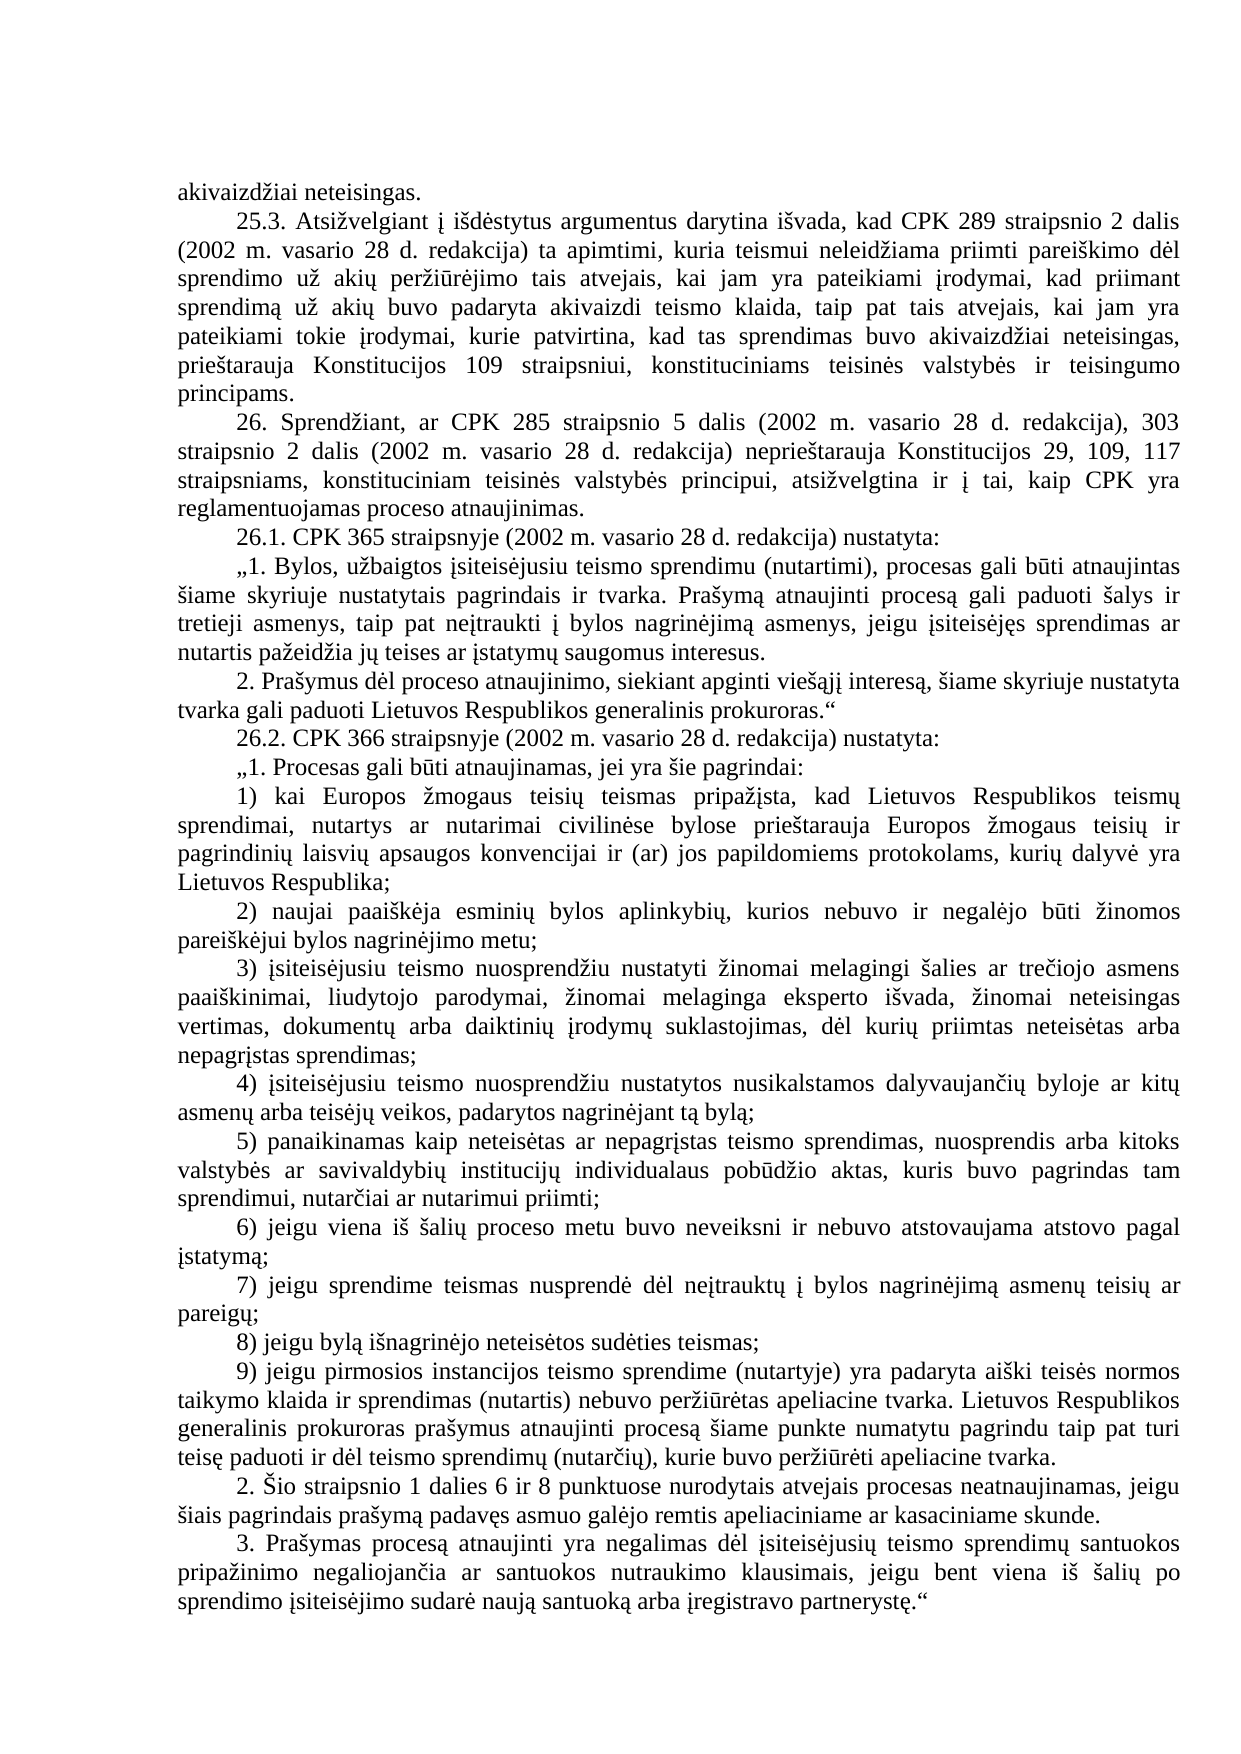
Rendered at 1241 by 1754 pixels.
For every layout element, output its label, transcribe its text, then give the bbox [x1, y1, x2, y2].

text akivaizdžiai neteisingas. [177, 177, 1181, 206]
text 8) jeigu bylą išnagrinėjo neteisėtos sudėties teismas; [177, 1327, 1181, 1356]
text 26.1. CPK 365 straipsnyje (2002 m. vasario 28 d. redakcija) nustatyta: [177, 522, 1181, 551]
text 3. Prašymas procesą atnaujinti yra negalimas dėl įsiteisėjusių teismo sprendimų santuokos pripažinimo negaliojančia ar santuokos nutraukimo klausimais, jeigu bent viena iš šalių po sprendimo įsiteisėjimo sudarė naują santuoką arba įregistravo partnerystę.“ [177, 1528, 1181, 1615]
text 6) jeigu viena iš šalių proceso metu buvo neveiksni ir nebuvo atstovaujama atstovo pagal įstatymą; [177, 1212, 1181, 1270]
text 26.2. CPK 366 straipsnyje (2002 m. vasario 28 d. redakcija) nustatyta: [177, 723, 1181, 752]
text 25.3. Atsižvelgiant į išdėstytus argumentus darytina išvada, kad CPK 289 straipsnio 2 dalis (2002 m. vasario 28 d. redakcija) ta apimtimi, kuria teismui neleidžiama priimti pareiškimo dėl sprendimo už akių peržiūrėjimo tais atvejais, kai jam yra pateikiami įrodymai, kad priimant sprendimą už akių buvo padaryta akivaizdi teismo klaida, taip pat tais atvejais, kai jam yra pateikiami tokie įrodymai, kurie patvirtina, kad tas sprendimas buvo akivaizdžiai neteisingas, prieštarauja Konstitucijos 109 straipsniui, konstituciniams teisinės valstybės ir teisingumo principams. [177, 206, 1181, 407]
text 2. Šio straipsnio 1 dalies 6 ir 8 punktuose nurodytais atvejais procesas neatnaujinamas, jeigu šiais pagrindais prašymą padavęs asmuo galėjo remtis apeliaciniame ar kasaciniame skunde. [177, 1471, 1181, 1528]
text 1) kai Europos žmogaus teisių teismas pripažįsta, kad Lietuvos Respublikos teismų sprendimai, nutartys ar nutarimai civilinėse bylose prieštarauja Europos žmogaus teisių ir pagrindinių laisvių apsaugos konvencijai ir (ar) jos papildomiems protokolams, kurių dalyvė yra Lietuvos Respublika; [177, 781, 1181, 896]
text „1. Bylos, užbaigtos įsiteisėjusiu teismo sprendimu (nutartimi), procesas gali būti atnaujintas šiame skyriuje nustatytais pagrindais ir tvarka. Prašymą atnaujinti procesą gali paduoti šalys ir tretieji asmenys, taip pat neįtraukti į bylos nagrinėjimą asmenys, jeigu įsiteisėjęs sprendimas ar nutartis pažeidžia jų teises ar įstatymų saugomus interesus. [177, 551, 1181, 666]
text 9) jeigu pirmosios instancijos teismo sprendime (nutartyje) yra padaryta aiški teisės normos taikymo klaida ir sprendimas (nutartis) nebuvo peržiūrėtas apeliacine tvarka. Lietuvos Respublikos generalinis prokuroras prašymus atnaujinti procesą šiame punkte numatytu pagrindu taip pat turi teisę paduoti ir dėl teismo sprendimų (nutarčių), kurie buvo peržiūrėti apeliacine tvarka. [177, 1356, 1181, 1471]
text 4) įsiteisėjusiu teismo nuosprendžiu nustatytos nusikalstamos dalyvaujančių byloje ar kitų asmenų arba teisėjų veikos, padarytos nagrinėjant tą bylą; [177, 1068, 1181, 1126]
text 7) jeigu sprendime teismas nusprendė dėl neįtrauktų į bylos nagrinėjimą asmenų teisių ar pareigų; [177, 1270, 1181, 1327]
text 26. Sprendžiant, ar CPK 285 straipsnio 5 dalis (2002 m. vasario 28 d. redakcija), 303 straipsnio 2 dalis (2002 m. vasario 28 d. redakcija) neprieštarauja Konstitucijos 29, 109, 117 straipsniams, konstituciniam teisinės valstybės principui, atsižvelgtina ir į tai, kaip CPK yra reglamentuojamas proceso atnaujinimas. [177, 407, 1181, 522]
text 3) įsiteisėjusiu teismo nuosprendžiu nustatyti žinomai melagingi šalies ar trečiojo asmens paaiškinimai, liudytojo parodymai, žinomai melaginga eksperto išvada, žinomai neteisingas vertimas, dokumentų arba daiktinių įrodymų suklastojimas, dėl kurių priimtas neteisėtas arba nepagrįstas sprendimas; [177, 953, 1181, 1068]
text 2) naujai paaiškėja esminių bylos aplinkybių, kurios nebuvo ir negalėjo būti žinomos pareiškėjui bylos nagrinėjimo metu; [177, 896, 1181, 953]
text 2. Prašymus dėl proceso atnaujinimo, siekiant apginti viešąjį interesą, šiame skyriuje nustatyta tvarka gali paduoti Lietuvos Respublikos generalinis prokuroras.“ [177, 666, 1181, 723]
text „1. Procesas gali būti atnaujinamas, jei yra šie pagrindai: [177, 752, 1181, 781]
text 5) panaikinamas kaip neteisėtas ar nepagrįstas teismo sprendimas, nuosprendis arba kitoks valstybės ar savivaldybių institucijų individualaus pobūdžio aktas, kuris buvo pagrindas tam sprendimui, nutarčiai ar nutarimui priimti; [177, 1126, 1181, 1212]
